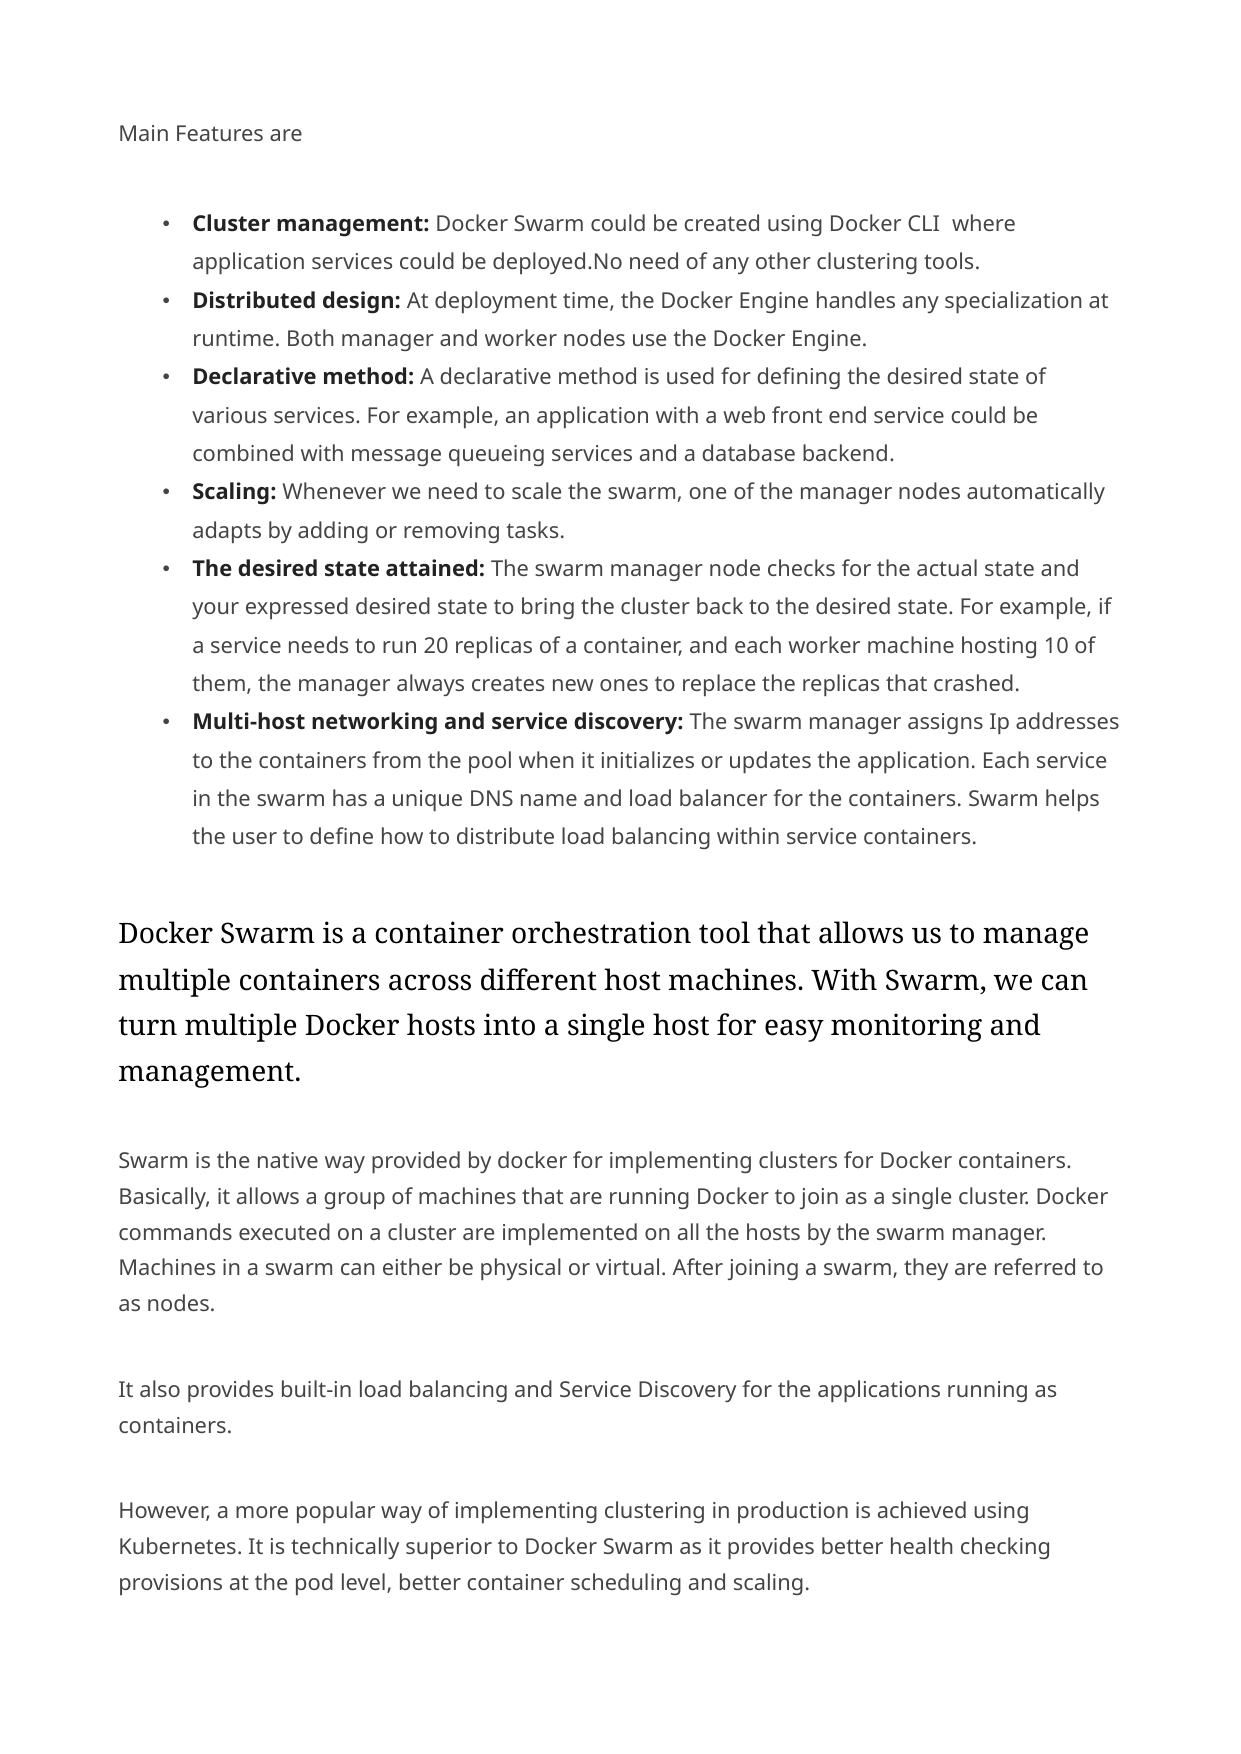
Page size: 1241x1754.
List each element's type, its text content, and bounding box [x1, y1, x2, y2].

text It also provides built-in load balancing and Service Discovery for the applications running as containers. [118, 1374, 1122, 1439]
list Scaling: Whenever we need to scale the swarm, one of the manager nodes automatically adapts by adding or removing tasks. [162, 476, 1122, 544]
list The desired state attained: The swarm manager node checks for the actual state and your expressed desired state to bring the cluster back to the desired state. For example, if a service needs to run 20 replicas of a container, and each worker machine hosting 10 of them, the manager always creates new ones to replace the replicas that crashed. [162, 553, 1122, 698]
text Docker Swarm is a container orchestration tool that allows us to manage multiple containers across different host machines. With Swarm, we can turn multiple Docker hosts into a single host for easy monitoring and management. [118, 914, 1122, 1090]
text However, a more popular way of implementing clustering in production is achieved using Kubernetes. It is technically superior to Docker Swarm as it provides better health checking provisions at the pod level, better container scheduling and scaling. [118, 1495, 1122, 1597]
text Swarm is the native way provided by docker for implementing clusters for Docker containers. Basically, it allows a group of machines that are running Docker to join as a single cluster. Docker commands executed on a cluster are implemented on all the hosts by the swarm manager. Machines in a swarm can either be physical or virtual. After joining a swarm, they are referred to as nodes. [118, 1145, 1122, 1318]
list Multi-host networking and service discovery: The swarm manager assigns Ip addresses to the containers from the pool when it initializes or updates the application. Each service in the swarm has a unique DNS name and load balancer for the containers. Swarm helps the user to define how to distribute load balancing within service containers. [162, 706, 1122, 851]
list Cluster management: Docker Swarm could be created using Docker CLI where application services could be deployed.No need of any other clustering tools. [162, 208, 1122, 276]
text Main Features are [118, 118, 1122, 148]
list Declarative method: A declarative method is used for defining the desired state of various services. For example, an application with a web front end service could be combined with message queueing services and a database backend. [162, 361, 1122, 468]
list Distributed design: At deployment time, the Docker Engine handles any specialization at runtime. Both manager and worker nodes use the Docker Engine. [162, 285, 1122, 353]
